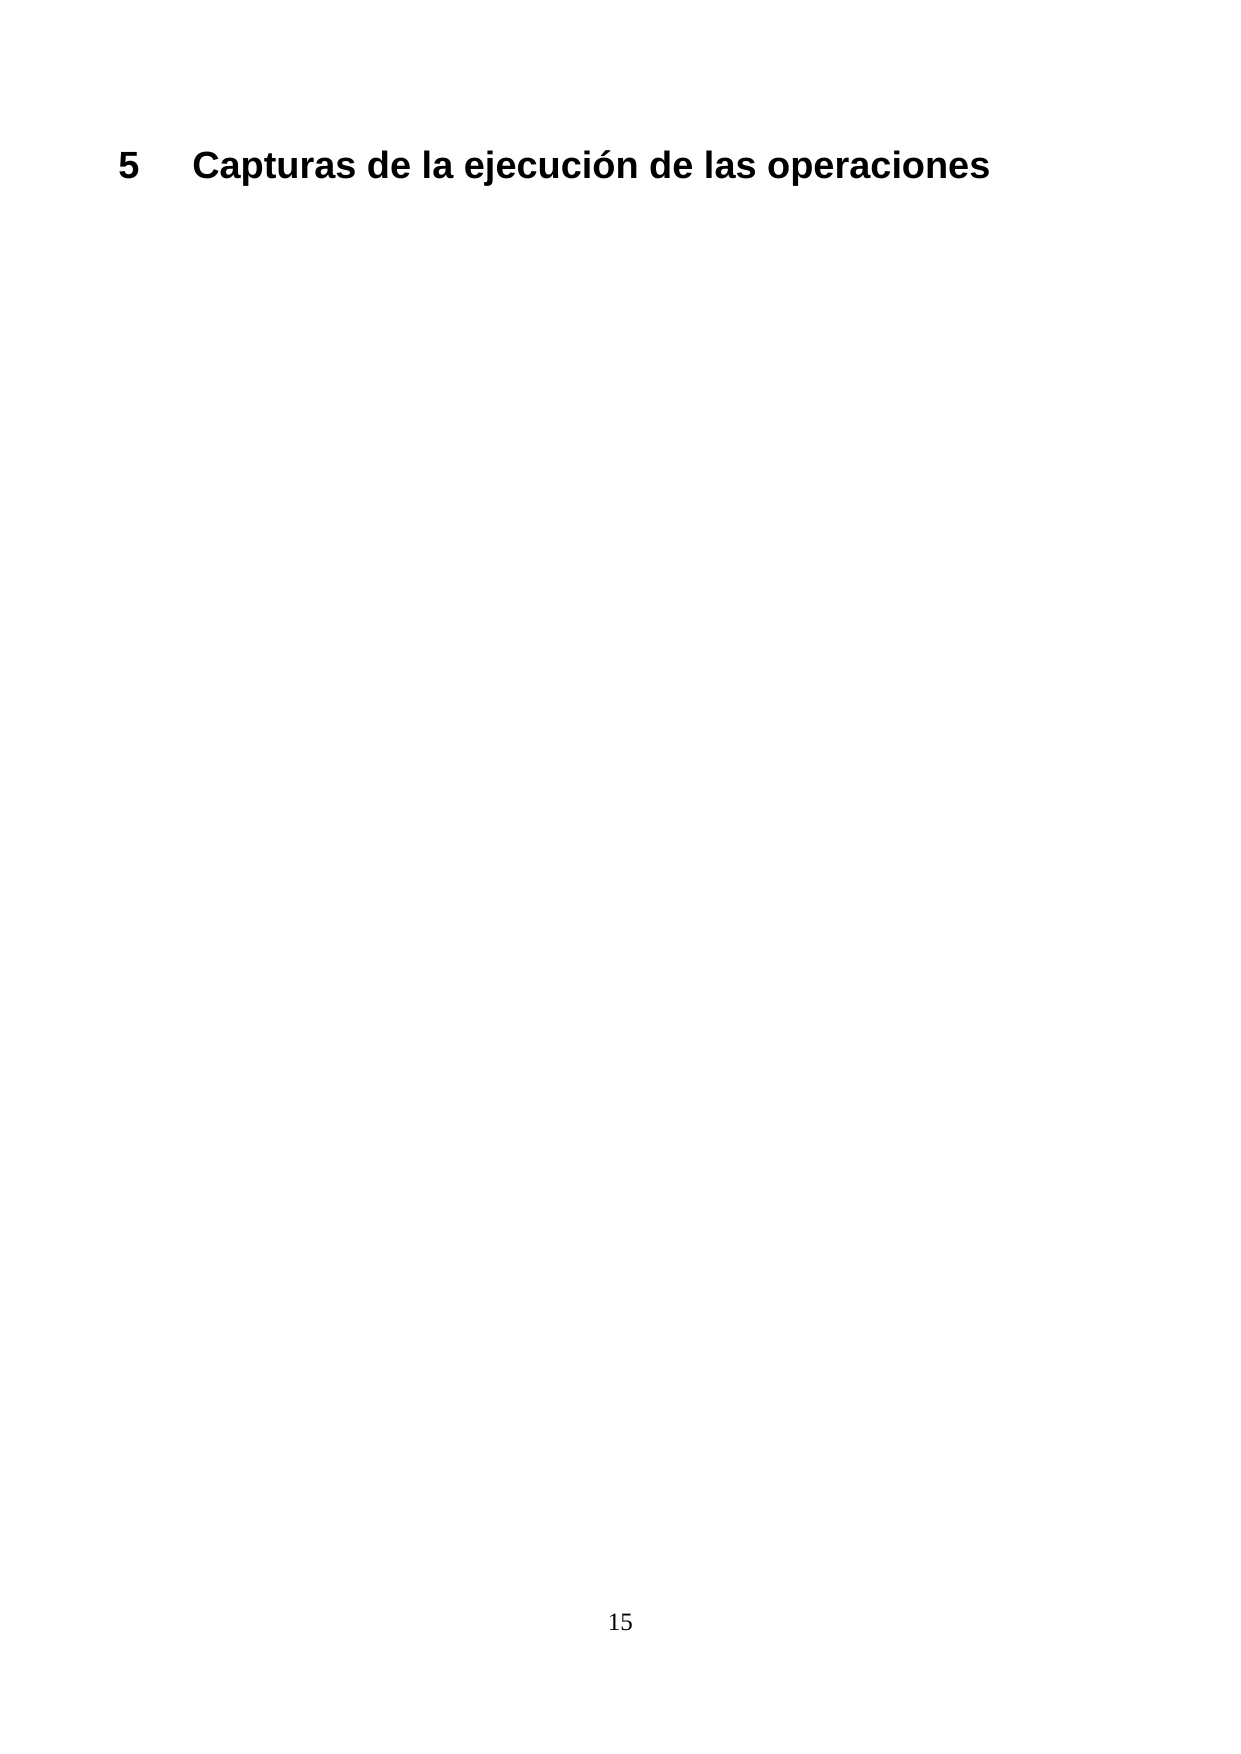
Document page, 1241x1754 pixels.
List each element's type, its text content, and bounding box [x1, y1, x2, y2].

subtitle Capturas de la ejecución de las operaciones [118, 143, 1122, 187]
